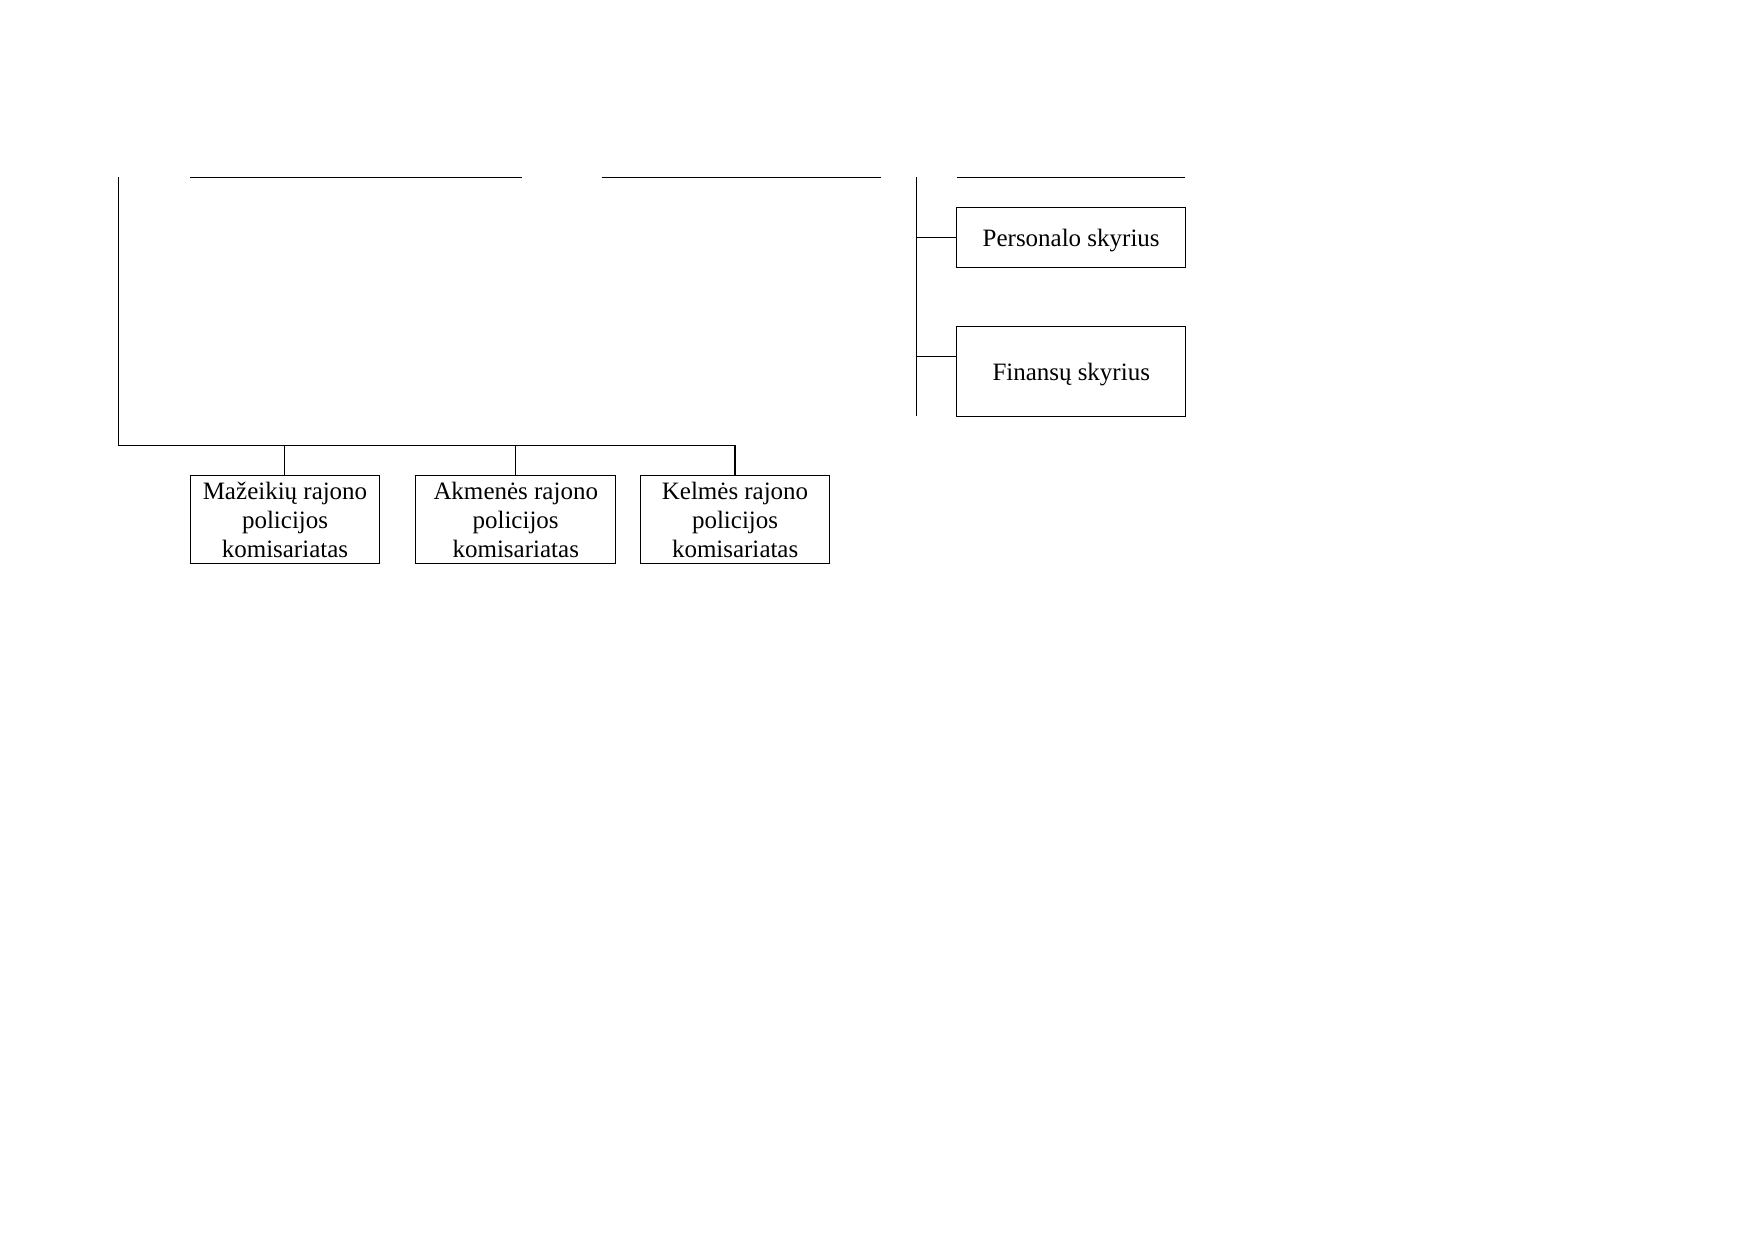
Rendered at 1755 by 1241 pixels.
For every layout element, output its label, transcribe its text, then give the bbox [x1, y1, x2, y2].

table_cell [118, 475, 150, 562]
table_cell [1185, 267, 1212, 296]
table_cell [1479, 445, 1504, 475]
table_cell [616, 446, 640, 475]
table_cell [522, 177, 567, 207]
table_cell [119, 177, 150, 207]
table_cell Personalo skyrius [957, 208, 1185, 267]
table_cell [1212, 326, 1238, 356]
table_cell [522, 237, 567, 267]
table_cell [119, 326, 150, 416]
table_cell [1238, 207, 1653, 267]
table_cell [567, 207, 602, 237]
table_cell [1179, 445, 1267, 475]
table_cell Akmenės rajono policijos komisariatas [416, 476, 615, 562]
table_cell [567, 237, 602, 267]
table_cell [522, 207, 567, 237]
table_cell [1186, 237, 1212, 267]
table_cell [1398, 445, 1479, 475]
table_cell [1212, 386, 1238, 416]
table_cell [881, 177, 916, 207]
table_cell [1186, 356, 1238, 386]
table_cell [1316, 475, 1479, 562]
table_cell [829, 445, 866, 475]
table_cell [1267, 475, 1316, 562]
table_cell [830, 475, 866, 562]
table_cell [602, 267, 881, 326]
table_cell [522, 267, 567, 326]
table_cell [1186, 207, 1212, 237]
table_cell [118, 446, 150, 475]
table_cell [190, 326, 522, 416]
table_cell [567, 356, 602, 386]
table_cell [1212, 237, 1238, 267]
table_cell [119, 267, 150, 326]
table_cell [567, 386, 602, 416]
table_cell [866, 475, 1042, 562]
table_cell [1316, 445, 1398, 475]
table_cell Mažeikių rajono policijos komisariatas [191, 476, 379, 562]
table_cell [917, 267, 957, 326]
table_cell [379, 446, 415, 475]
table_cell [1186, 386, 1212, 416]
table_cell [1042, 475, 1091, 562]
table_cell [917, 326, 956, 356]
table_cell Finansų skyrius [957, 327, 1185, 416]
table_cell [190, 446, 284, 475]
table_cell [415, 446, 515, 475]
table_cell [881, 267, 916, 326]
table_cell [190, 178, 522, 207]
table_cell [917, 357, 956, 386]
table_cell [1212, 177, 1238, 207]
table_cell [522, 326, 567, 416]
table_cell [190, 207, 522, 267]
table_cell [1186, 326, 1212, 356]
table_cell [954, 445, 1042, 475]
table_cell [150, 177, 190, 207]
table_cell [1267, 445, 1316, 475]
table_cell Kelmės rajono policijos komisariatas [641, 476, 829, 562]
table_cell [1238, 267, 1653, 326]
table_cell [150, 267, 190, 326]
table_cell [736, 445, 829, 475]
table_cell [119, 416, 1238, 445]
table_cell [616, 475, 640, 562]
table_cell [285, 446, 379, 475]
table_cell [640, 446, 734, 475]
table_cell [957, 268, 1185, 326]
table_cell [917, 238, 956, 267]
table_cell [1091, 445, 1179, 475]
table_cell [1212, 207, 1238, 237]
table_cell [150, 207, 190, 267]
table_cell [1185, 177, 1212, 207]
table_cell [1504, 475, 1653, 562]
table_cell [602, 178, 881, 207]
table_cell [380, 475, 415, 562]
table_cell [1091, 475, 1267, 562]
table_cell [567, 177, 602, 207]
table_cell [1238, 416, 1653, 445]
table_cell [917, 386, 956, 416]
table_cell [567, 326, 602, 356]
table_cell [881, 207, 916, 267]
table_cell [150, 446, 190, 475]
table_cell [1504, 445, 1585, 475]
table_cell [1042, 445, 1091, 475]
table_cell [119, 207, 150, 267]
table_cell [957, 178, 1185, 207]
table_cell [190, 267, 522, 326]
table_cell [1212, 267, 1238, 296]
table_cell [1212, 296, 1238, 326]
table_cell [1479, 475, 1504, 562]
table_cell [1185, 296, 1212, 326]
table_cell [567, 267, 602, 326]
table_cell [516, 446, 616, 475]
table_cell [917, 177, 957, 207]
table_cell [1585, 445, 1653, 475]
table_cell [602, 207, 881, 267]
table_cell [917, 207, 956, 237]
table_cell [866, 445, 954, 475]
table_cell [1238, 177, 1653, 207]
table_cell [881, 326, 916, 416]
table_cell [150, 326, 190, 416]
table_cell [150, 475, 190, 562]
table_cell [602, 326, 881, 416]
table_cell [1238, 326, 1653, 416]
